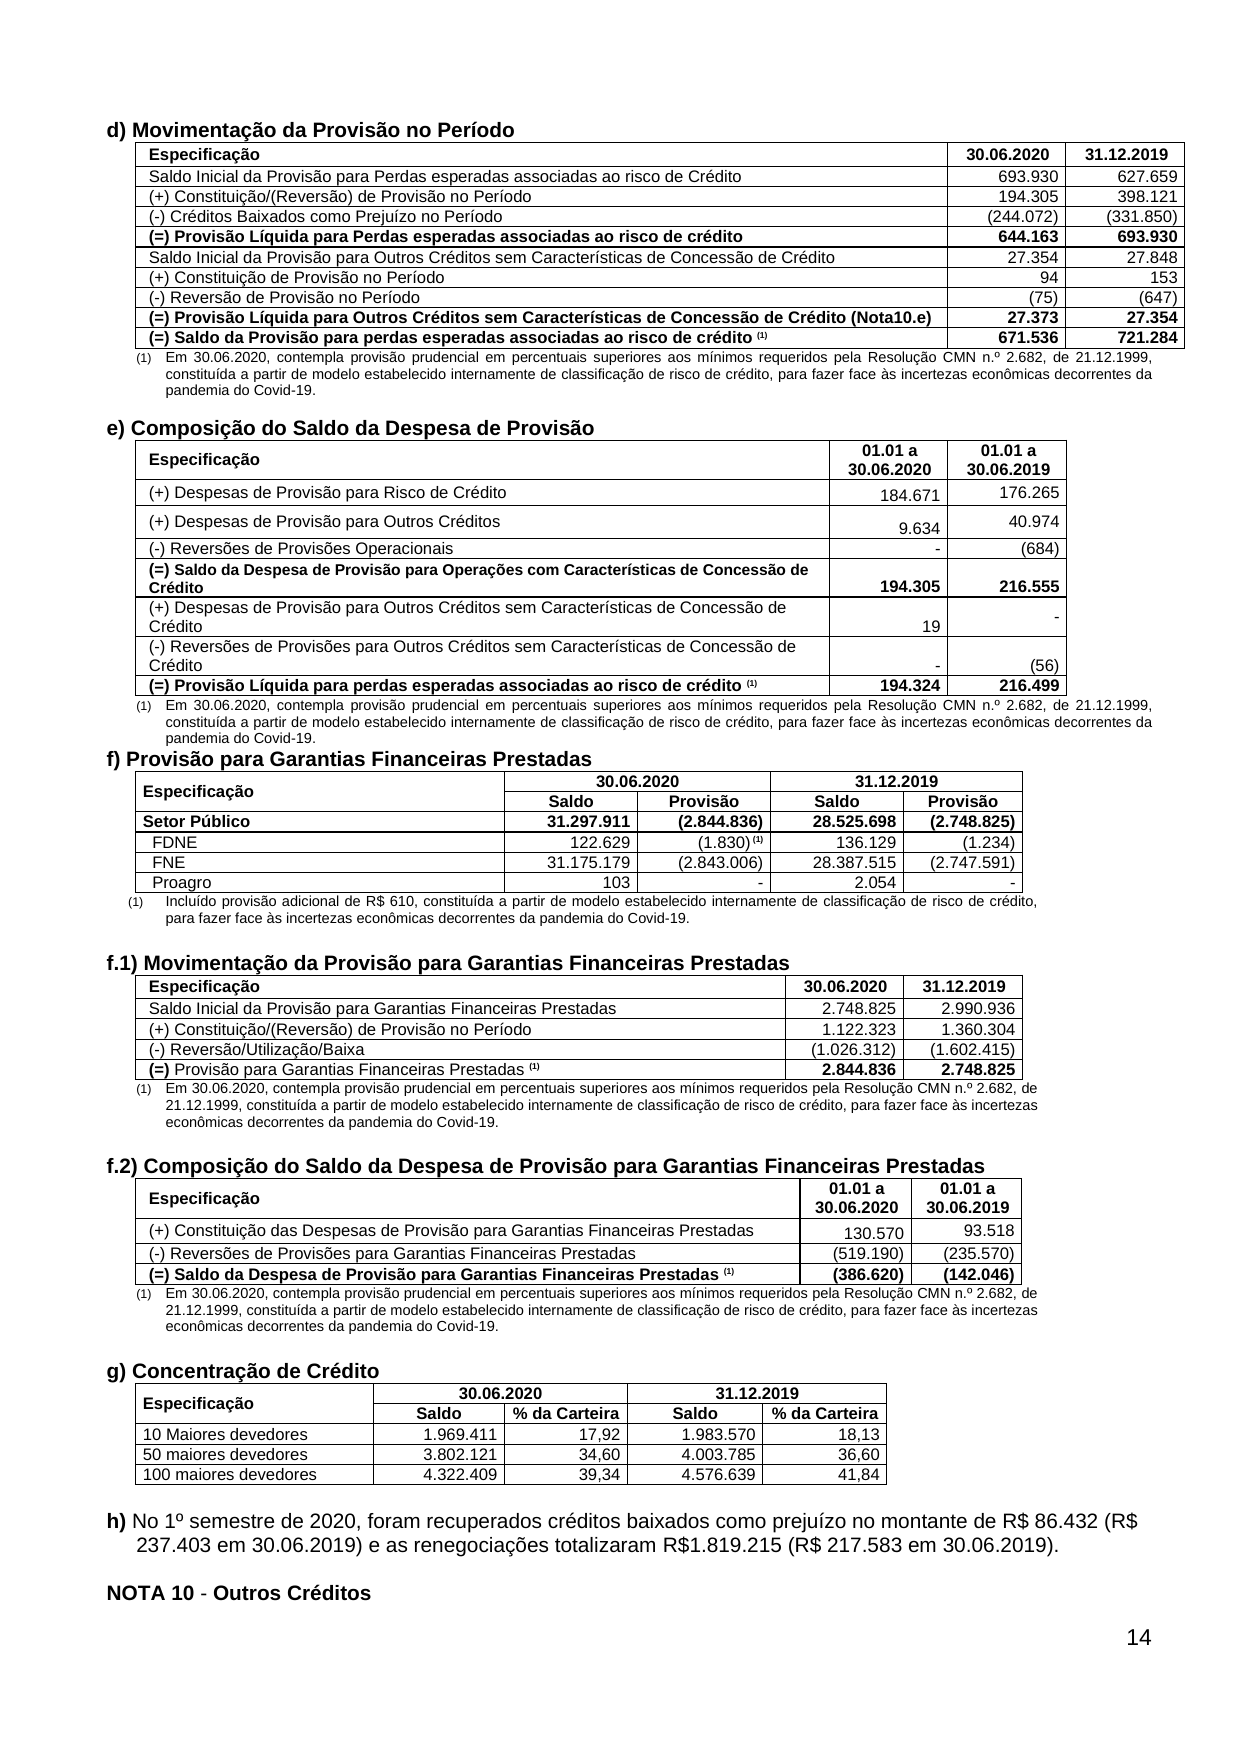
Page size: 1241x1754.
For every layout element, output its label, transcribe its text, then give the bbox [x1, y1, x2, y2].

table_cell 41,84 [763, 1465, 886, 1484]
table_cell 40.974 [948, 506, 1066, 538]
table_cell 31.297.911 [505, 812, 637, 831]
table_header 31.12.2019 [628, 1384, 886, 1403]
table_cell (-) Reversões de Provisões para Garantias Financeiras Prestadas [136, 1244, 799, 1263]
table_cell 1.983.570 [628, 1424, 762, 1443]
table_cell 4.322.409 [374, 1465, 504, 1484]
table_cell (=) Saldo da Despesa de Provisão para Garantias Financeiras Prestadas (1) [136, 1264, 799, 1283]
table_cell 50 maiores devedores [136, 1445, 373, 1464]
table_cell Saldo [771, 792, 903, 811]
list Em 30.06.2020, contempla provisão prudencial em percentuais superiores aos mínimos requeridos pela Resolução CMN n.º 2.682, de 21.12.1999, constituída a partir de modelo estabelecido internamente de classificação de risco de crédito, para fazer face às incertezas econômicas decorrentes da pandemia do Covid-19. [136, 349, 1154, 399]
table_cell - [948, 598, 1066, 636]
table_cell 28.387.515 [771, 853, 903, 872]
table_cell - [638, 873, 770, 892]
table_header Especificação [136, 143, 947, 166]
table_cell 39,34 [505, 1465, 627, 1484]
table_cell Setor Público [136, 812, 504, 831]
text g) Concentração de Crédito [106, 1359, 1152, 1383]
table_cell 2.748.825 [786, 999, 903, 1018]
table_cell 2.990.936 [904, 999, 1022, 1018]
table_header Especificação [136, 772, 504, 811]
table_cell (331.850) [1066, 207, 1184, 226]
table_header 01.01 a 30.06.2020 [801, 1179, 911, 1217]
table_cell (684) [948, 539, 1066, 558]
table_cell 671.536 [948, 328, 1065, 347]
table_cell 27.848 [1066, 248, 1184, 267]
list Em 30.06.2020, contempla provisão prudencial em percentuais superiores aos mínimos requeridos pela Resolução CMN n.º 2.682, de 21.12.1999, constituída a partir de modelo estabelecido internamente de classificação de risco de crédito, para fazer face às incertezas econômicas decorrentes da pandemia do Covid-19. [136, 1080, 1039, 1130]
table_header 31.12.2019 [1066, 143, 1184, 166]
table_cell 216.499 [948, 676, 1066, 695]
table_cell 693.930 [948, 167, 1065, 186]
table_cell (56) [948, 637, 1066, 675]
table_header 30.06.2020 [786, 976, 903, 998]
table_cell - [830, 637, 947, 675]
table_cell 4.003.785 [628, 1445, 762, 1464]
table_cell Saldo Inicial da Provisão para Outros Créditos sem Características de Concessão de Crédito [136, 248, 947, 267]
table_cell - [830, 539, 947, 558]
text f.2) Composição do Saldo da Despesa de Provisão para Garantias Financeiras Prestadas [106, 1154, 1152, 1178]
table_header 01.01 a 30.06.2019 [948, 441, 1066, 479]
table_cell (+) Constituição de Provisão no Período [136, 268, 947, 287]
table_cell (2.747.591) [904, 853, 1022, 872]
table_cell 27.373 [948, 308, 1065, 327]
table_cell (=) Provisão Líquida para Perdas esperadas associadas ao risco de crédito [136, 227, 947, 246]
table_cell 34,60 [505, 1445, 627, 1464]
table_cell 184.671 [830, 480, 947, 504]
table_cell 194.305 [830, 559, 947, 596]
table_cell FDNE [136, 833, 504, 852]
table_cell (+) Despesas de Provisão para Risco de Crédito [136, 480, 829, 504]
table_cell (=) Provisão para Garantias Financeiras Prestadas (1) [136, 1060, 785, 1079]
table_cell 1.969.411 [374, 1424, 504, 1443]
table_cell 194.324 [830, 676, 947, 695]
table_cell 1.122.323 [786, 1019, 903, 1038]
table_cell (=) Saldo da Despesa de Provisão para Operações com Características de Concessão de Crédito [136, 559, 829, 596]
table_cell (+) Despesas de Provisão para Outros Créditos [136, 506, 829, 538]
table_cell 93.518 [912, 1219, 1021, 1243]
table_header Especificação [136, 1179, 799, 1217]
table_cell 130.570 [801, 1219, 911, 1243]
table_cell 103 [505, 873, 637, 892]
table_cell Proagro [136, 873, 504, 892]
table_cell (2.843.006) [638, 853, 770, 872]
table_cell 27.354 [948, 248, 1065, 267]
table_cell 100 maiores devedores [136, 1465, 373, 1484]
table_cell (=) Saldo da Provisão para perdas esperadas associadas ao risco de crédito (1) [136, 328, 947, 347]
table_cell 28.525.698 [771, 812, 903, 831]
table_cell (386.620) [801, 1264, 911, 1283]
table_cell (+) Constituição/(Reversão) de Provisão no Período [136, 187, 947, 206]
table_cell (519.190) [801, 1244, 911, 1263]
table_cell 19 [830, 598, 947, 636]
text NOTA 10 - Outros Créditos [106, 1581, 1139, 1605]
table_cell - [904, 873, 1022, 892]
table_cell (-) Reversão de Provisão no Período [136, 288, 947, 307]
table_cell 9.634 [830, 506, 947, 538]
table_cell 194.305 [948, 187, 1065, 206]
table_header Especificação [136, 1384, 373, 1423]
text f) Provisão para Garantias Financeiras Prestadas [106, 747, 1152, 771]
table_cell (-) Créditos Baixados como Prejuízo no Período [136, 207, 947, 226]
text h) No 1º semestre de 2020, foram recuperados créditos baixados como prejuízo no montante de R$ 86.432 (R$ 237.403 em 30.06.2019) e as renegociações totalizaram R$1.819.215 (R$ 217.583 em 30.06.2019). [106, 1509, 1139, 1557]
list Incluído provisão adicional de R$ 610, constituída a partir de modelo estabelecido internamente de classificação de risco de crédito, para fazer face às incertezas econômicas decorrentes da pandemia do Covid-19. [128, 893, 1039, 927]
table_cell 27.354 [1066, 308, 1184, 327]
table_cell (75) [948, 288, 1065, 307]
table_cell 721.284 [1066, 328, 1184, 347]
table_cell 17,92 [505, 1424, 627, 1443]
table_cell Saldo [628, 1404, 762, 1423]
table_cell (-) Reversões de Provisões Operacionais [136, 539, 829, 558]
table_cell 153 [1066, 268, 1184, 287]
list Em 30.06.2020, contempla provisão prudencial em percentuais superiores aos mínimos requeridos pela Resolução CMN n.º 2.682, de 21.12.1999, constituída a partir de modelo estabelecido internamente de classificação de risco de crédito, para fazer face às incertezas econômicas decorrentes da pandemia do Covid-19. [136, 1284, 1039, 1335]
table_cell 693.930 [1066, 227, 1184, 246]
table_cell 3.802.121 [374, 1445, 504, 1464]
table_cell (1.026.312) [786, 1040, 903, 1059]
table_cell 2.748.825 [904, 1060, 1022, 1079]
table_cell (+) Constituição das Despesas de Provisão para Garantias Financeiras Prestadas [136, 1219, 799, 1243]
table_cell (2.748.825) [904, 812, 1022, 831]
table_cell (-) Reversões de Provisões para Outros Créditos sem Características de Concessão de Crédito [136, 637, 829, 675]
table_cell (+) Despesas de Provisão para Outros Créditos sem Características de Concessão de Crédito [136, 598, 829, 636]
table_cell 176.265 [948, 480, 1066, 504]
table_header 30.06.2020 [505, 772, 770, 791]
table_cell Saldo Inicial da Provisão para Garantias Financeiras Prestadas [136, 999, 785, 1018]
table_header 01.01 a 30.06.2020 [830, 441, 947, 479]
table_header 31.12.2019 [771, 772, 1022, 791]
table_header 30.06.2020 [948, 143, 1065, 166]
table_cell 644.163 [948, 227, 1065, 246]
table_cell 2.844.836 [786, 1060, 903, 1079]
table_cell Provisão [638, 792, 770, 811]
table_cell (235.570) [912, 1244, 1021, 1263]
table_cell 94 [948, 268, 1065, 287]
table_cell 1.360.304 [904, 1019, 1022, 1038]
table_cell FNE [136, 853, 504, 872]
table_cell % da Carteira [763, 1404, 886, 1423]
table_cell (1.234) [904, 833, 1022, 852]
table_cell 2.054 [771, 873, 903, 892]
table_header 31.12.2019 [904, 976, 1022, 998]
table_cell (=) Provisão Líquida para perdas esperadas associadas ao risco de crédito (1) [136, 676, 829, 695]
table_cell 627.659 [1066, 167, 1184, 186]
table_cell 4.576.639 [628, 1465, 762, 1484]
table_cell Saldo Inicial da Provisão para Perdas esperadas associadas ao risco de Crédito [136, 167, 947, 186]
table_cell 36,60 [763, 1445, 886, 1464]
table_cell (244.072) [948, 207, 1065, 226]
table_header 01.01 a 30.06.2019 [912, 1179, 1021, 1217]
table_cell (2.844.836) [638, 812, 770, 831]
table_header Especificação [136, 976, 785, 998]
table_cell (142.046) [912, 1264, 1021, 1283]
table_cell 31.175.179 [505, 853, 637, 872]
text f.1) Movimentação da Provisão para Garantias Financeiras Prestadas [106, 951, 1152, 974]
text e) Composição do Saldo da Despesa de Provisão [106, 416, 1152, 439]
list Em 30.06.2020, contempla provisão prudencial em percentuais superiores aos mínimos requeridos pela Resolução CMN n.º 2.682, de 21.12.1999, constituída a partir de modelo estabelecido internamente de classificação de risco de crédito, para fazer face às incertezas econômicas decorrentes da pandemia do Covid-19. [136, 696, 1154, 747]
table_cell 216.555 [948, 559, 1066, 596]
table_cell 10 Maiores devedores [136, 1424, 373, 1443]
table_header 30.06.2020 [374, 1384, 627, 1403]
table_cell (=) Provisão Líquida para Outros Créditos sem Características de Concessão de Crédito (Nota10.e) [136, 308, 947, 327]
table_cell (1.830) (1) [638, 833, 770, 852]
table_cell Saldo [505, 792, 637, 811]
table_cell (-) Reversão/Utilização/Baixa [136, 1040, 785, 1059]
text d) Movimentação da Provisão no Período [106, 118, 1152, 142]
table_header Especificação [136, 441, 829, 479]
table_cell (647) [1066, 288, 1184, 307]
table_cell 18,13 [763, 1424, 886, 1443]
table_cell 122.629 [505, 833, 637, 852]
table_cell (+) Constituição/(Reversão) de Provisão no Período [136, 1019, 785, 1038]
table_cell Saldo [374, 1404, 504, 1423]
table_cell (1.602.415) [904, 1040, 1022, 1059]
table_cell Provisão [904, 792, 1022, 811]
table_cell 136.129 [771, 833, 903, 852]
table_cell 398.121 [1066, 187, 1184, 206]
table_cell % da Carteira [505, 1404, 627, 1423]
